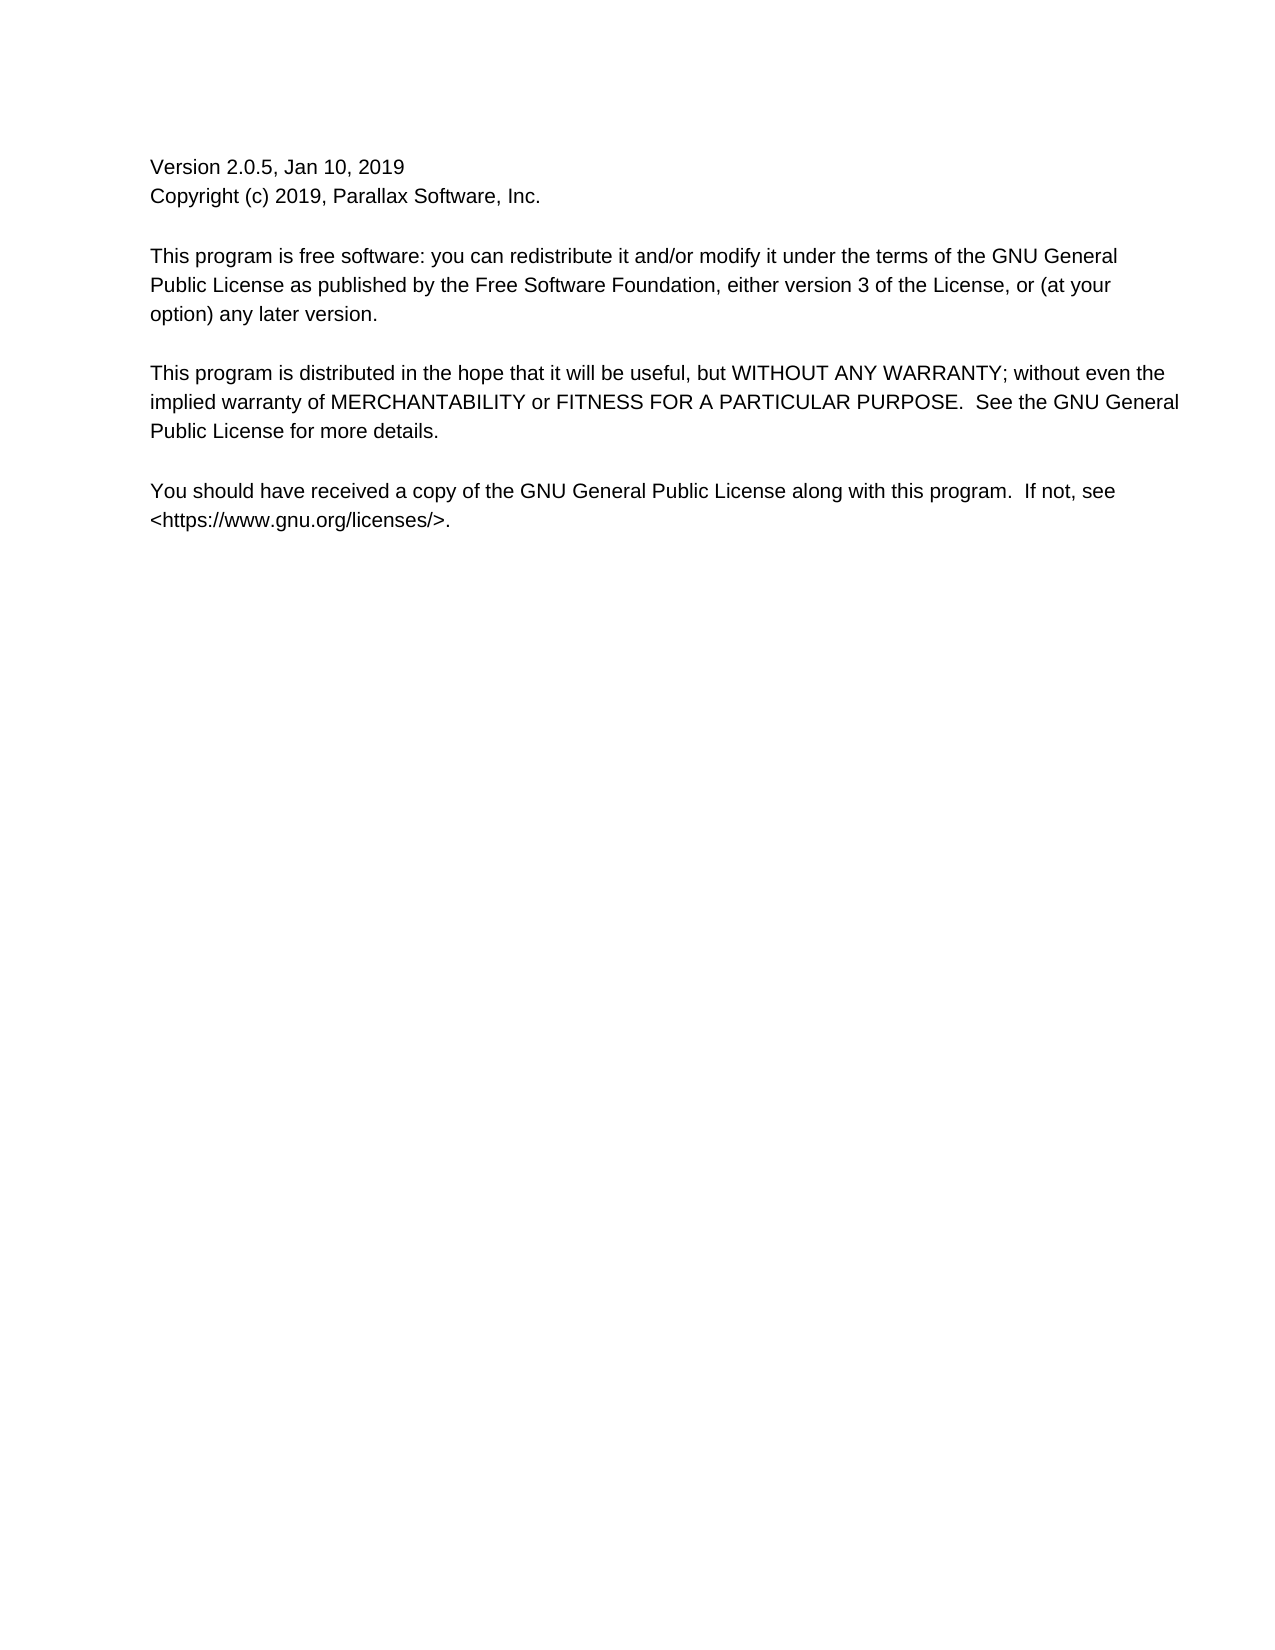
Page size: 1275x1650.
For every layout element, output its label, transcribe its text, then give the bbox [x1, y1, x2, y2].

text This program is free software: you can redistribute it and/or modify it under the terms of the GNU General Public License as published by the Free Software Foundation, either version 3 of the License, or (at your option) any later version. [150, 238, 1180, 326]
text You should have received a copy of the GNU General Public License along with this program. If not, see <https://www.gnu.org/licenses/>. [150, 473, 1180, 532]
text This program is distributed in the hope that it will be useful, but WITHOUT ANY WARRANTY; without even the implied warranty of MERCHANTABILITY or FITNESS FOR A PARTICULAR PURPOSE. See the GNU General Public License for more details. [150, 356, 1180, 443]
text Version 2.0.5, Jan 10, 2019 Copyright (c) 2019, Parallax Software, Inc. [150, 150, 1180, 208]
